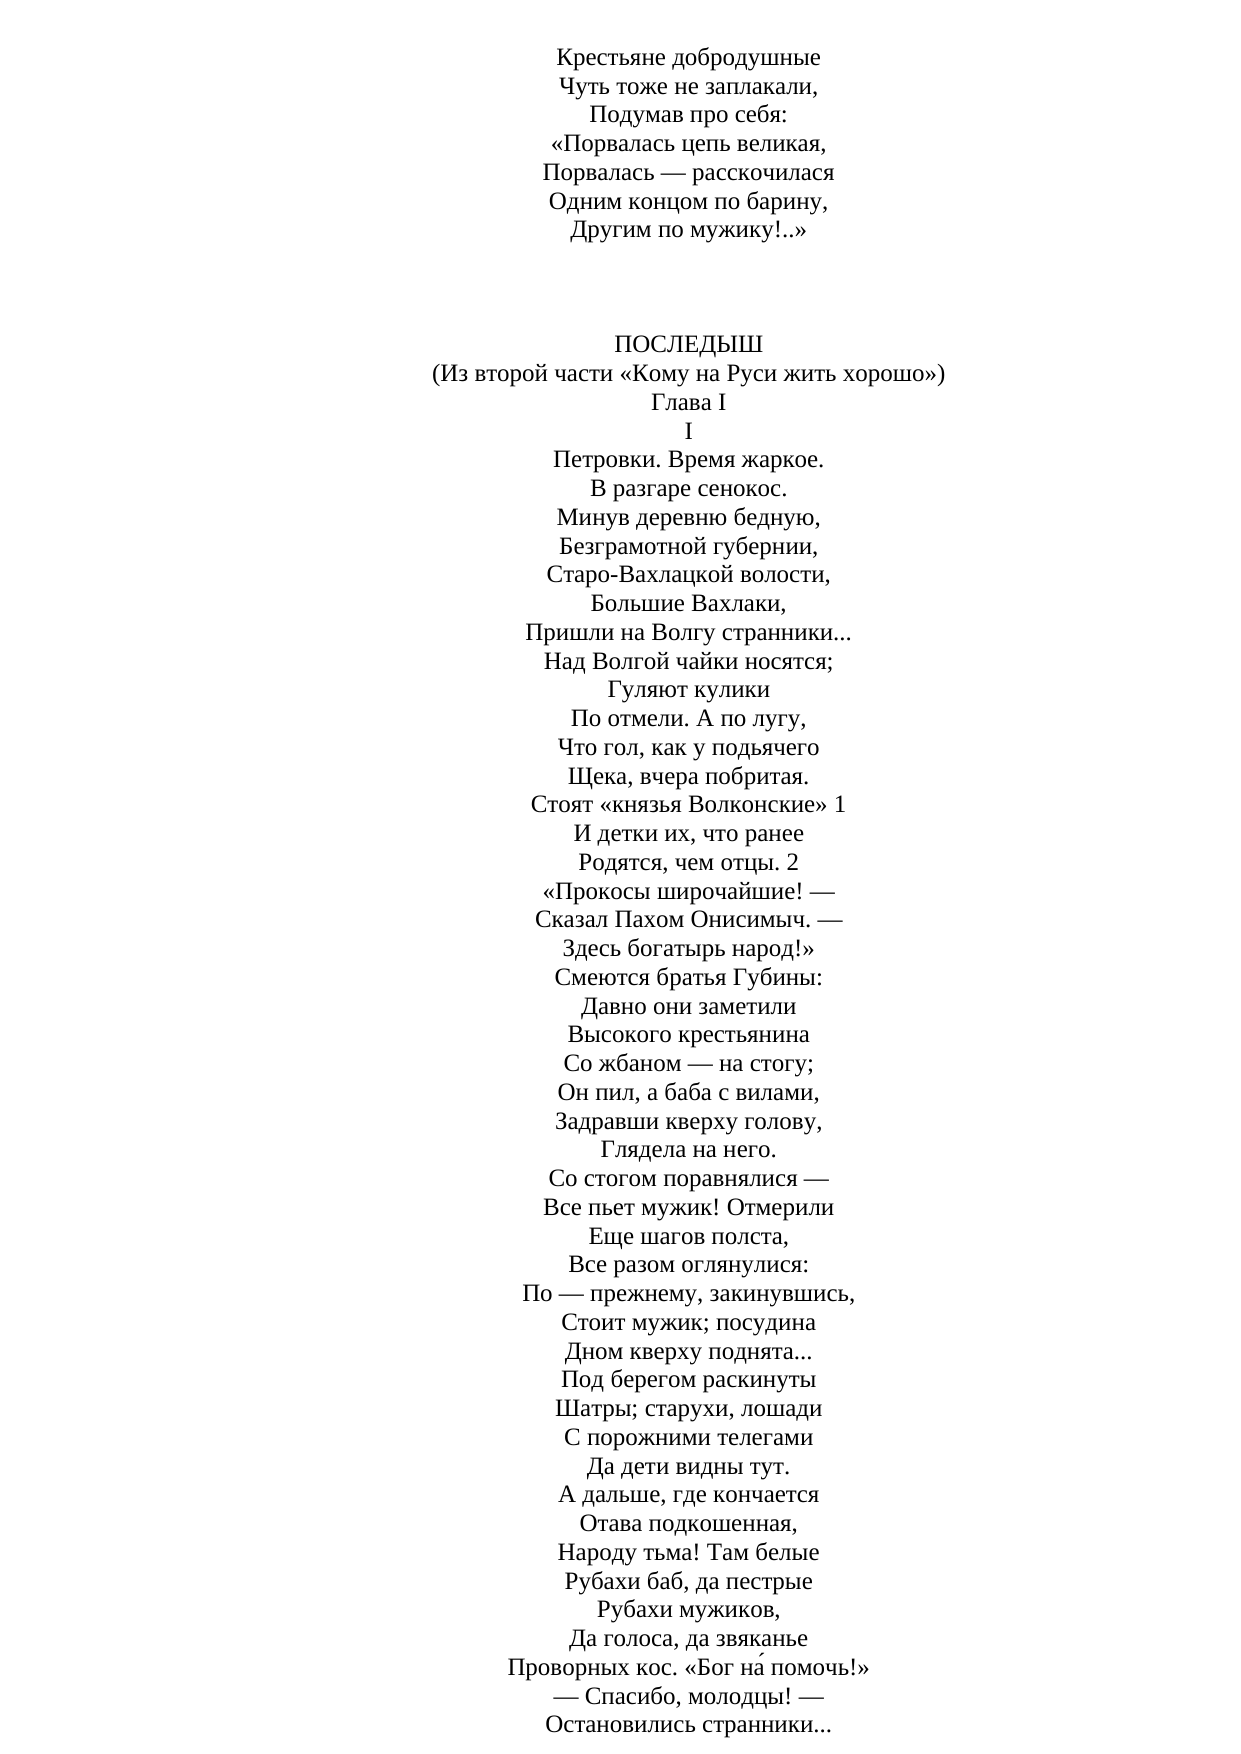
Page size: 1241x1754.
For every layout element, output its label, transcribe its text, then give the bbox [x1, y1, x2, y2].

text Глядела на него. [136, 1134, 1181, 1163]
text Старо-Вахлацкой волости, [136, 559, 1181, 588]
text Минув деревню бедную, [136, 502, 1181, 531]
text Да голоса, да звяканье [136, 1623, 1181, 1652]
text Одним концом по барину, [136, 186, 1181, 214]
text Родятся, чем отцы. 2 [136, 847, 1181, 876]
text В разгаре сенокос. [136, 473, 1181, 502]
text Гуляют кулики [136, 674, 1181, 703]
text Высокого крестьянина [136, 1019, 1181, 1048]
text Пришли на Волгу странники... [136, 617, 1181, 646]
text Сказал Пахом Онисимыч. — [136, 904, 1181, 933]
text Порвалась — расскочилася [136, 157, 1181, 186]
text Народу тьма! Там белые [136, 1537, 1181, 1566]
text «Порвалась цепь великая, [136, 128, 1181, 157]
text Все пьет мужик! Отмерили [136, 1192, 1181, 1221]
text Смеются братья Губины: [136, 962, 1181, 991]
text Со стогом поравнялися — [136, 1163, 1181, 1192]
text Еще шагов полста, [136, 1221, 1181, 1249]
text Здесь богатырь народ!» [136, 933, 1181, 962]
text Безграмотной губернии, [136, 531, 1181, 559]
text Крестьяне добродушные [136, 42, 1181, 71]
text ПОСЛЕДЫШ [136, 329, 1181, 358]
text Другим по мужику!..» [136, 214, 1181, 243]
text Большие Вахлаки, [136, 588, 1181, 617]
text Стоит мужик; посудина [136, 1307, 1181, 1336]
text I [136, 416, 1181, 444]
text Со жбаном — на стогу; [136, 1048, 1181, 1077]
text (Из второй части «Кому на Руси жить хорошо») [136, 358, 1181, 387]
text Да дети видны тут. [136, 1451, 1181, 1479]
text — Спасибо, молодцы! — [136, 1681, 1181, 1709]
text «Прокосы широчайшие! — [136, 876, 1181, 904]
text Проворных кос. «Бог на́ помочь!» [136, 1652, 1181, 1681]
text По отмели. А по лугу, [136, 703, 1181, 732]
text Подумав про себя: [136, 99, 1181, 128]
text И детки их, что ранее [136, 818, 1181, 847]
text Задравши кверху голову, [136, 1106, 1181, 1134]
text Давно они заметили [136, 991, 1181, 1019]
text Стоят «князья Волконские» 1 [136, 789, 1181, 818]
text Он пил, а баба с вилами, [136, 1077, 1181, 1106]
text По — прежнему, закинувшись, [136, 1278, 1181, 1307]
text Чуть тоже не заплакали, [136, 71, 1181, 99]
text Глава I [136, 387, 1181, 416]
text Под берегом раскинуты [136, 1364, 1181, 1393]
text Дном кверху поднята... [136, 1336, 1181, 1364]
text Отава подкошенная, [136, 1508, 1181, 1537]
text Шатры; старухи, лошади [136, 1393, 1181, 1422]
text Все разом оглянулися: [136, 1249, 1181, 1278]
text Что гол, как у подьячего [136, 732, 1181, 761]
text Петровки. Время жаркое. [136, 444, 1181, 473]
text Рубахи баб, да пестрые [136, 1566, 1181, 1594]
text А дальше, где кончается [136, 1479, 1181, 1508]
text Над Волгой чайки носятся; [136, 646, 1181, 674]
text Щека, вчера побритая. [136, 761, 1181, 789]
text Рубахи мужиков, [136, 1594, 1181, 1623]
text С порожними телегами [136, 1422, 1181, 1451]
text Остановились странники... [136, 1709, 1181, 1738]
